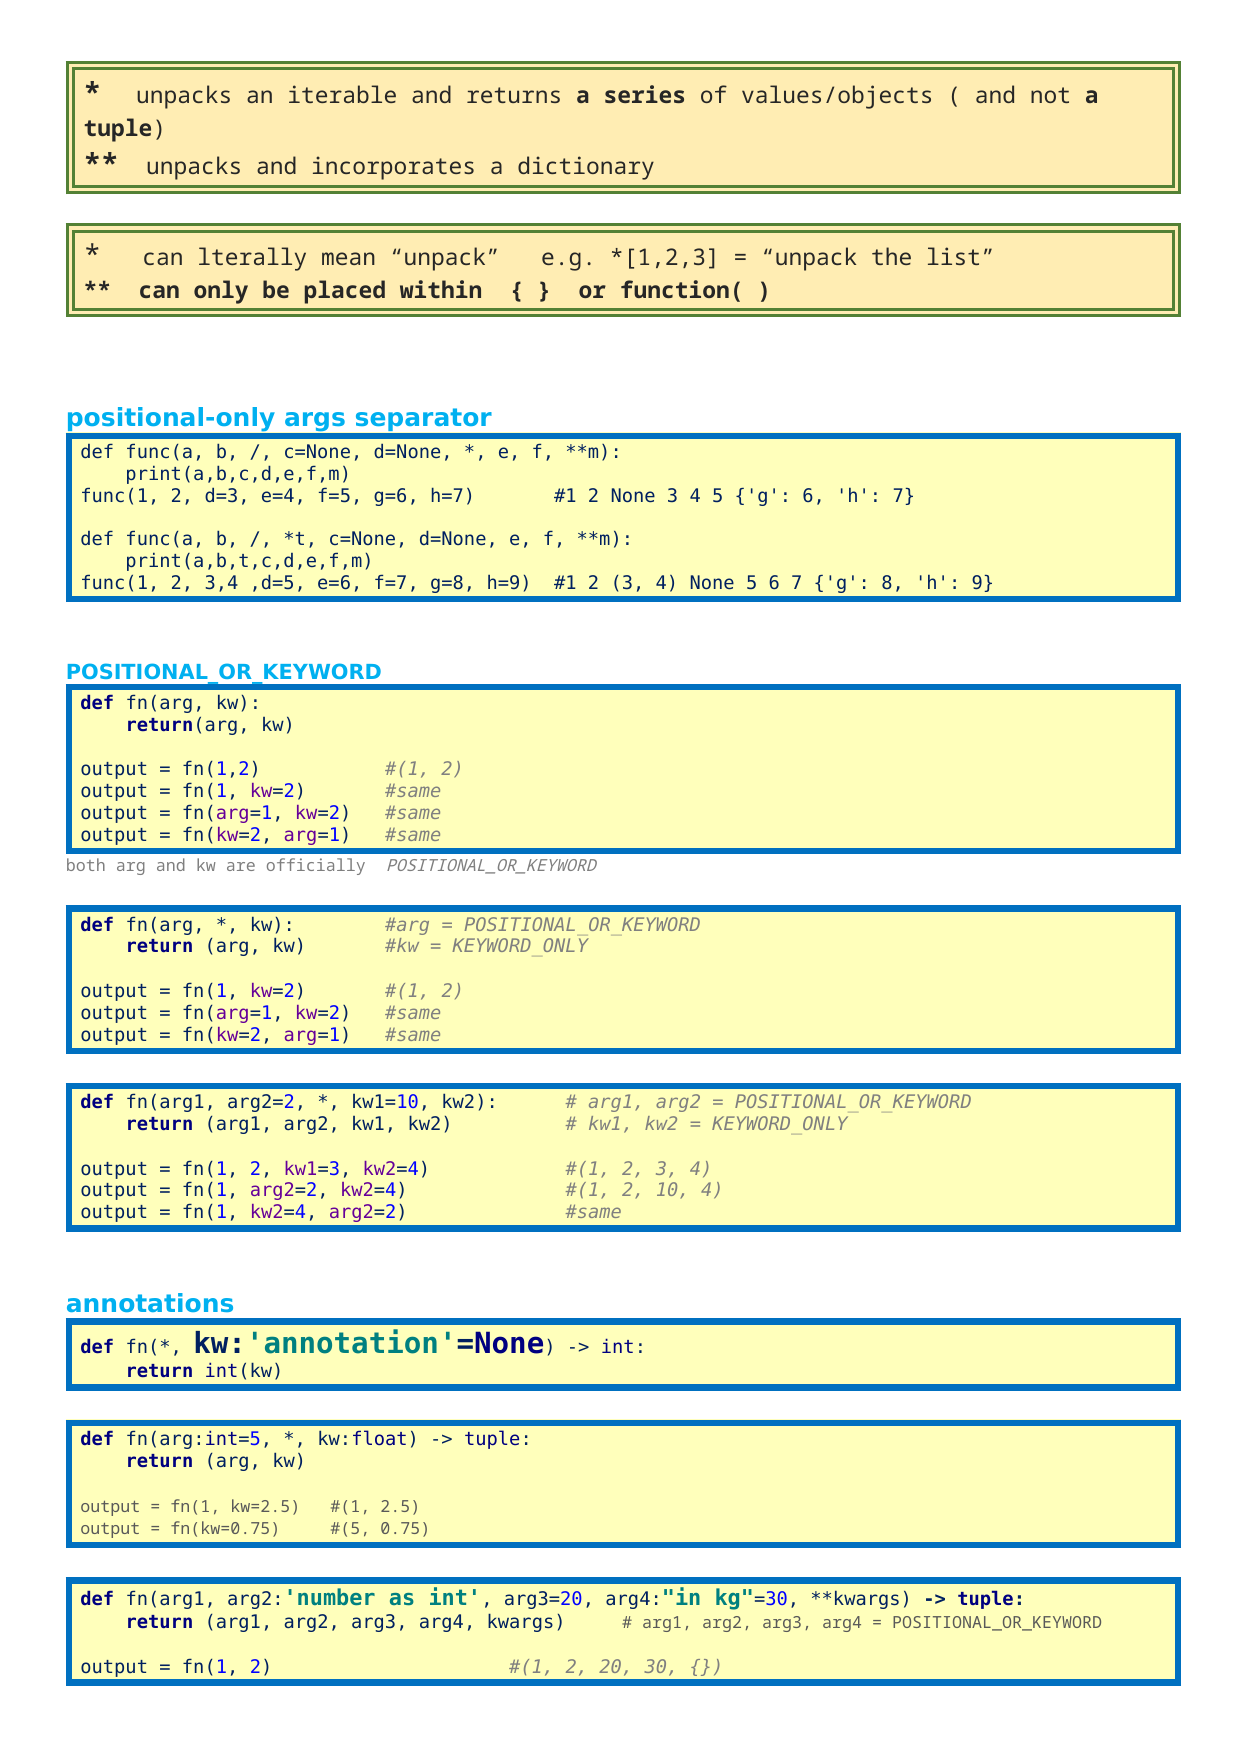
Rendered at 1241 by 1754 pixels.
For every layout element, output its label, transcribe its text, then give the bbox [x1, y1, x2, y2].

text def fn(arg1, arg2:'number as int', arg3=20, arg4:"in kg"=30, **kwargs) -> tuple: return (arg1, arg2, arg3, arg4, kwargs) # arg1, arg2, arg3, arg4 = POSITIONAL_OR_KEYWORD output = fn(1, 2) #(1, 2, 20, 30, {}) [72, 1584, 1175, 1679]
text def func(a, b, /, *t, c=None, d=None, e, f, **m): [72, 520, 1175, 542]
text ** can only be placed within { } or function( ) [69, 263, 1178, 314]
text def fn(arg, *, kw): #arg = POSITIONAL_OR_KEYWORD return (arg, kw) #kw = KEYWORD_ONLY output = fn(1, kw=2) #(1, 2) output = fn(arg=1, kw=2) #same output = fn(kw=2, arg=1) #same [72, 912, 1175, 1048]
text def fn(arg:int=5, *, kw:float) -> tuple: return (arg, kw) output = fn(1, kw=2.5) #(1, 2.5) output = fn(kw=0.75) #(5, 0.75) [72, 1426, 1175, 1542]
text func(1, 2, 3,4 ,d=5, e=6, f=7, g=8, h=9) #1 2 (3, 4) None 5 6 7 {'g': 8, 'h': 9} [72, 564, 1175, 596]
text print(a,b,c,d,e,f,m) [72, 454, 1175, 476]
title POSITIONAL_OR_KEYWORD [66, 660, 1181, 684]
text def fn(arg1, arg2=2, *, kw1=10, kw2): # arg1, arg2 = POSITIONAL_OR_KEYWORD return (arg1, arg2, kw1, kw2) # kw1, kw2 = KEYWORD_ONLY output = fn(1, 2, kw1=3, kw2=4) #(1, 2, 3, 4) output = fn(1, arg2=2, kw2=4) #(1, 2, 10, 4) output = fn(1, kw2=4, arg2=2) #same [72, 1089, 1175, 1225]
text both arg and kw are officially POSITIONAL_OR_KEYWORD [66, 854, 1181, 877]
text * unpacks an iterable and returns a series of values/objects ( and not a tuple) [69, 64, 1178, 132]
text ** unpacks and incorporates a dictionary [69, 132, 1178, 191]
text func(1, 2, d=3, e=4, f=5, g=6, h=7) #1 2 None 3 4 5 {'g': 6, 'h': 7} [72, 476, 1175, 498]
text * can lterally mean “unpack” e.g. *[1,2,3] = “unpack the list” [69, 226, 1178, 263]
text print(a,b,t,c,d,e,f,m) [72, 542, 1175, 564]
text def fn(*, kw:'annotation'=None) -> int: return int(kw) [72, 1325, 1175, 1384]
text def fn(arg, kw): return(arg, kw) output = fn(1,2) #(1, 2) output = fn(1, kw=2) #same output = fn(arg=1, kw=2) #same output = fn(kw=2, arg=1) #same [72, 690, 1175, 848]
text def func(a, b, /, c=None, d=None, *, e, f, **m): [72, 439, 1175, 454]
title positional-only args separator [66, 403, 1181, 432]
title annotations [66, 1289, 1181, 1318]
